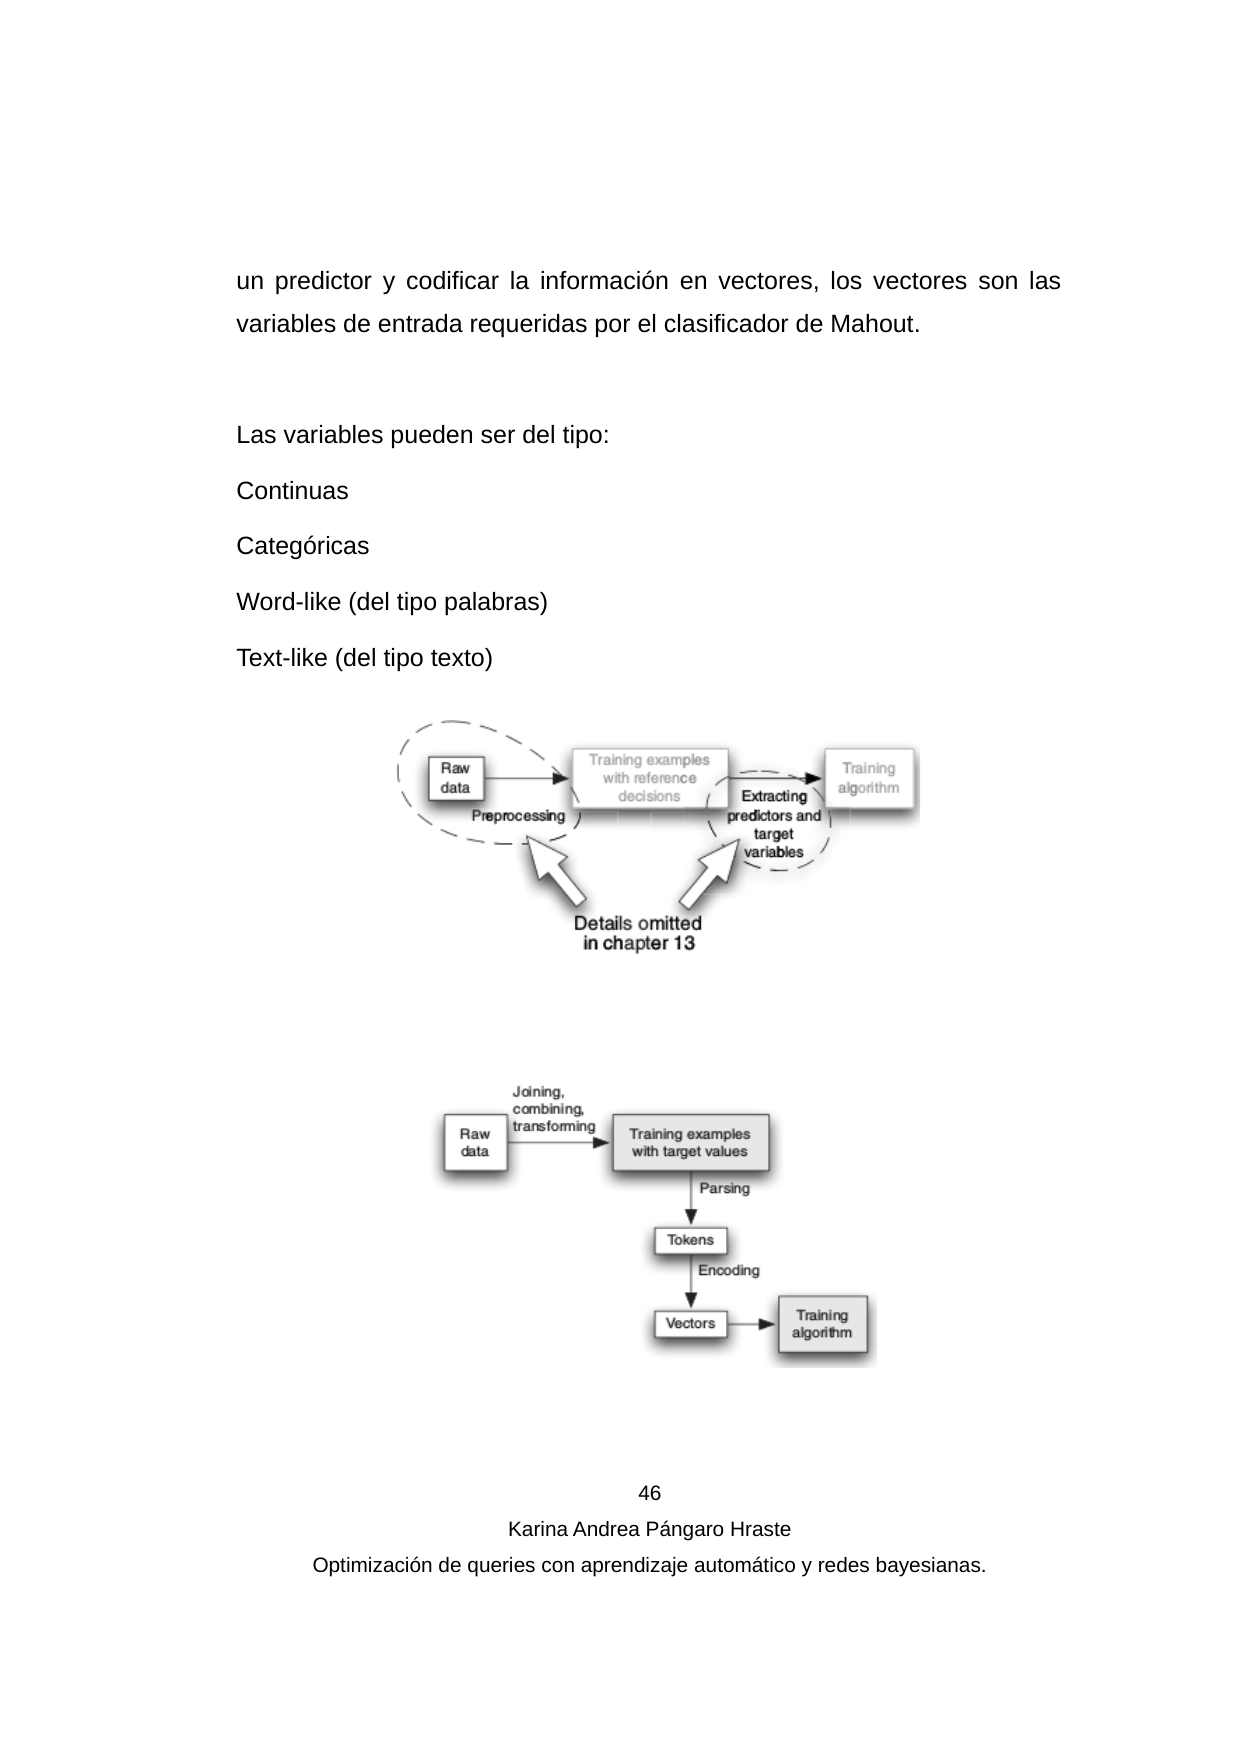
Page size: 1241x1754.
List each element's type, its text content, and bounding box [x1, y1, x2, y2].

text un predictor y codificar la información en vectores, los vectores son las variables de entrada requeridas por el clasificador de Mahout. [236, 266, 1063, 338]
text Word-like (del tipo palabras) [236, 587, 1063, 616]
text Continuas [236, 476, 1063, 504]
text Categóricas [236, 531, 1063, 560]
text Text-like (del tipo texto) [236, 643, 1063, 671]
picture [378, 698, 921, 1000]
picture [422, 1069, 878, 1368]
text Las variables pueden ser del tipo: [236, 420, 1063, 449]
